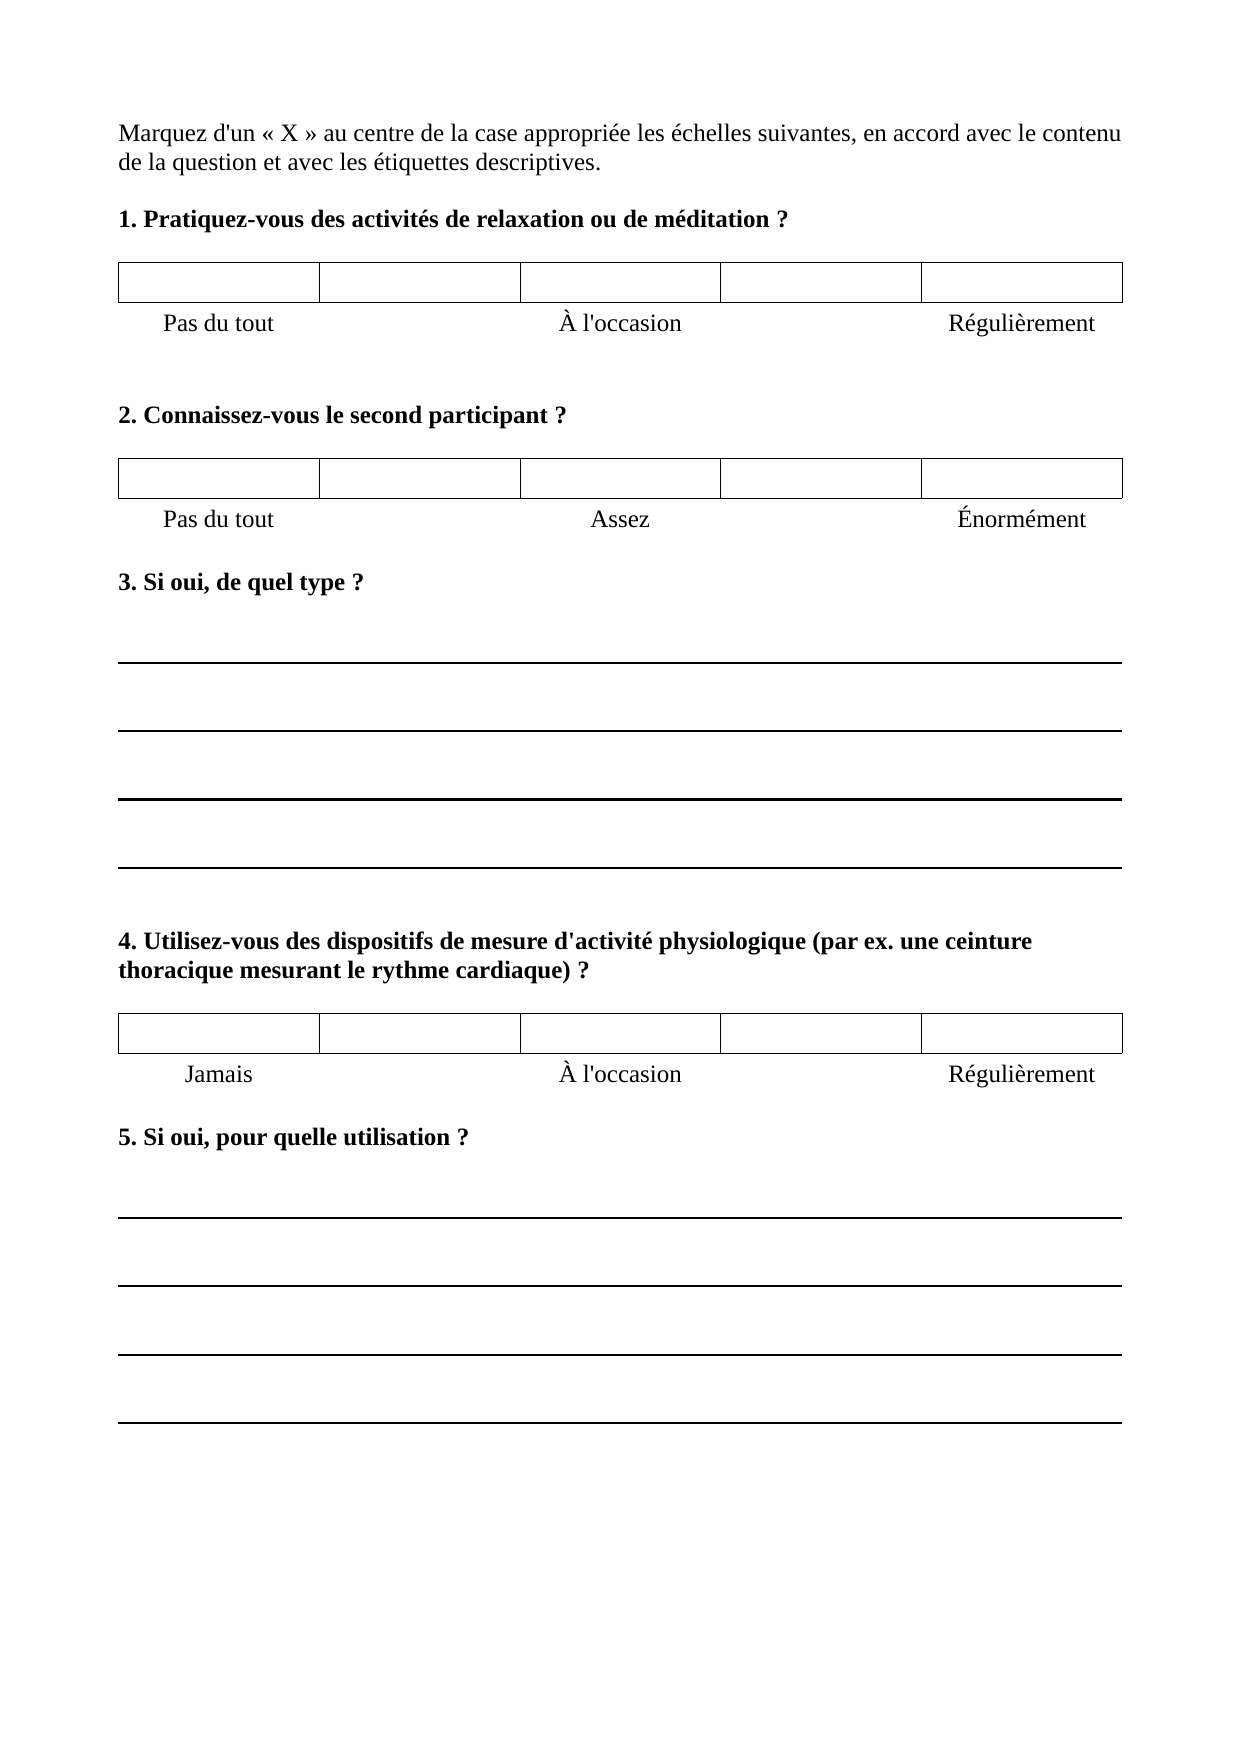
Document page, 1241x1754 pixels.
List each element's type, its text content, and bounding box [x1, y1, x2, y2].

table_cell À l'occasion [520, 303, 720, 342]
text 5. Si oui, pour quelle utilisation ? [118, 1122, 1122, 1151]
table_cell Régulièrement [921, 1054, 1122, 1093]
text Marquez d'un « X » au centre de la case appropriée les échelles suivantes, en accord avec le contenu de la question et avec les étiquettes descriptives. [118, 118, 1122, 176]
table_cell À l'occasion [520, 1054, 720, 1093]
table_cell Jamais [118, 1054, 319, 1093]
table_cell [319, 499, 520, 538]
table_cell Pas du tout [118, 499, 319, 538]
table_header [320, 1014, 520, 1053]
text 2. Connaissez-vous le second participant ? [118, 400, 1122, 429]
text 3. Si oui, de quel type ? [118, 567, 1122, 596]
table_header [721, 1014, 921, 1053]
table_header [721, 459, 921, 498]
table_cell Énormément [921, 499, 1122, 538]
table_cell Régulièrement [921, 303, 1122, 342]
table_cell Assez [520, 499, 720, 538]
table_header [922, 1014, 1122, 1053]
table_cell [720, 1054, 921, 1093]
table_header [119, 263, 319, 302]
table_header [119, 459, 319, 498]
table_header [320, 263, 520, 302]
text 1. Pratiquez-vous des activités de relaxation ou de méditation ? [118, 204, 1122, 233]
text 4. Utilisez-vous des dispositifs de mesure d'activité physiologique (par ex. une ceinture thoracique mesurant le rythme cardiaque) ? [118, 926, 1122, 984]
table_header [521, 459, 720, 498]
table_cell Pas du tout [118, 303, 319, 342]
table_header [922, 263, 1122, 302]
table_header [119, 1014, 319, 1053]
table_header [320, 459, 520, 498]
table_header [521, 263, 720, 302]
table_header [922, 459, 1122, 498]
table_cell [319, 1054, 520, 1093]
table_cell [319, 303, 520, 342]
table_cell [720, 499, 921, 538]
table_cell [720, 303, 921, 342]
table_header [521, 1014, 720, 1053]
table_header [721, 263, 921, 302]
